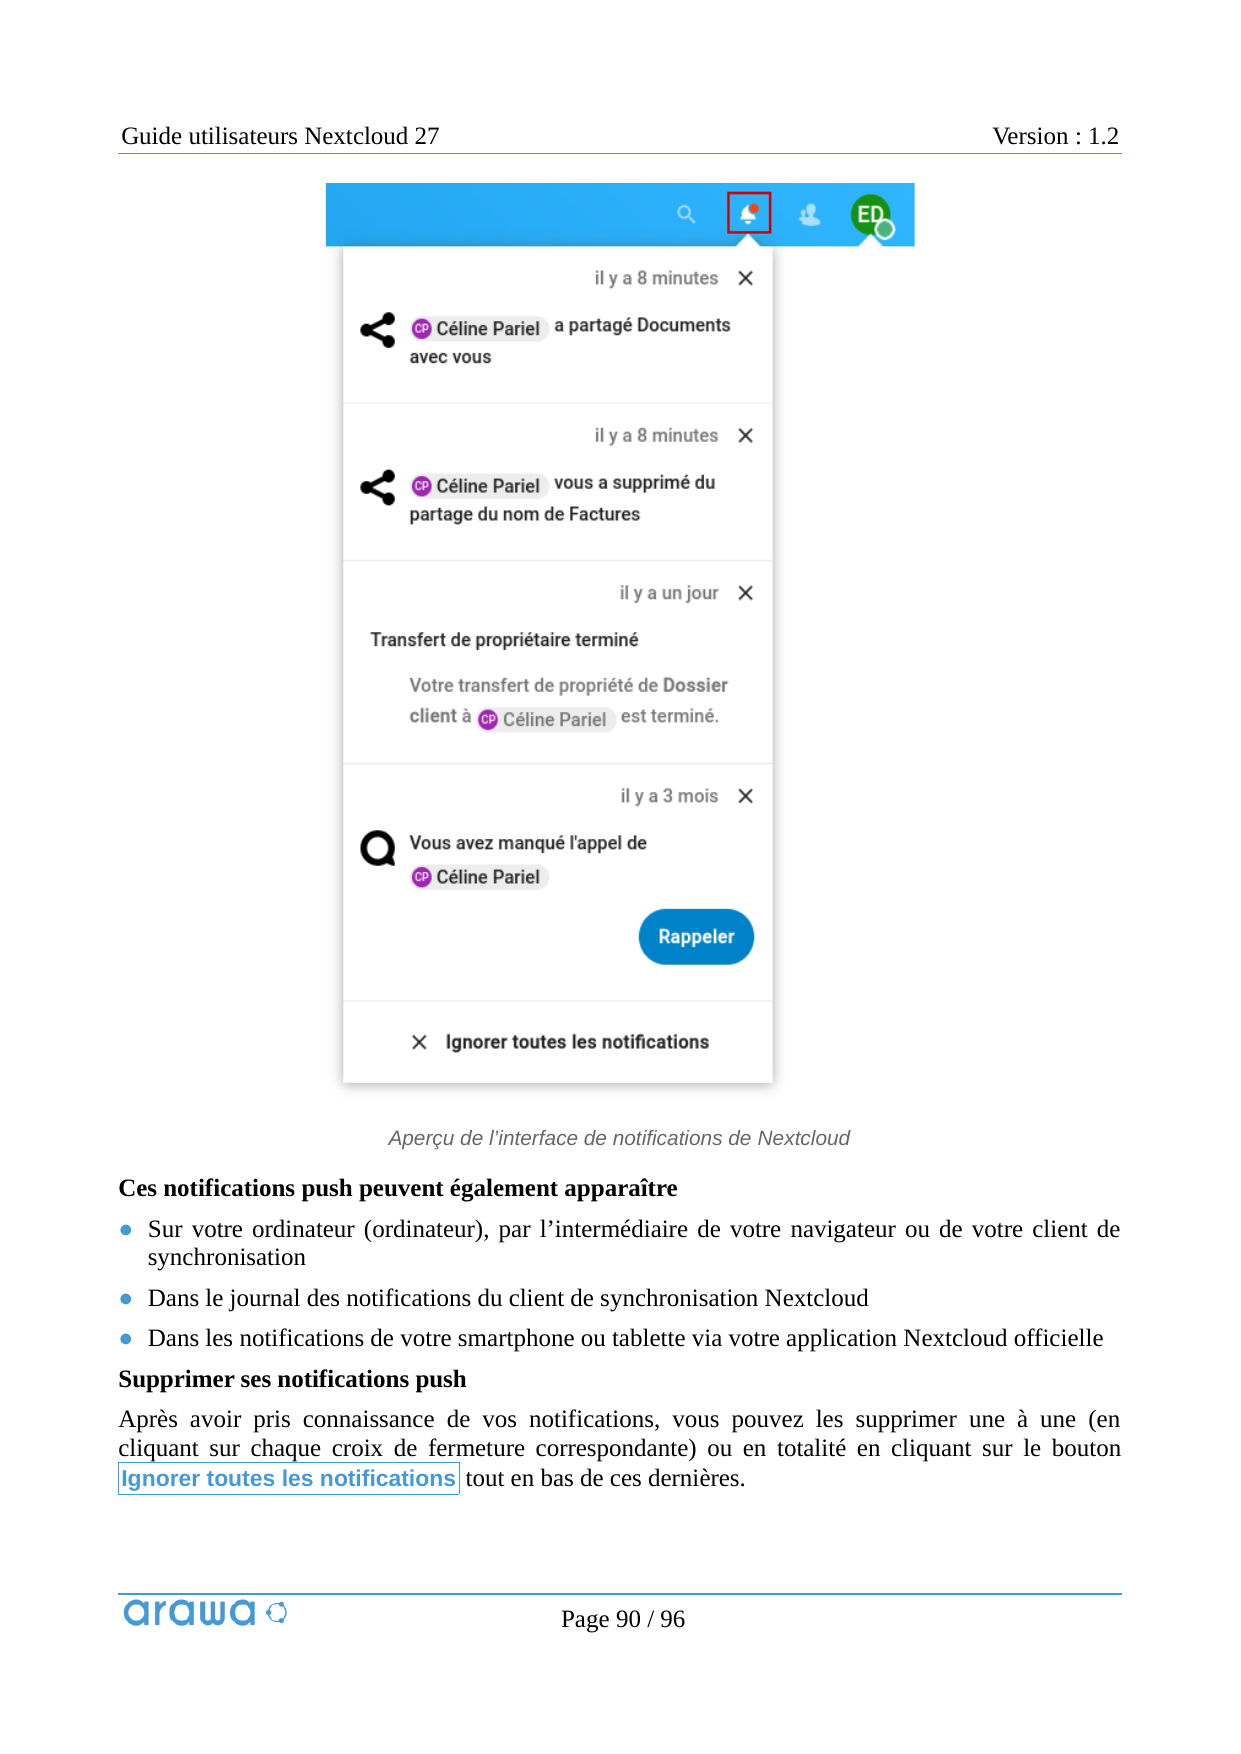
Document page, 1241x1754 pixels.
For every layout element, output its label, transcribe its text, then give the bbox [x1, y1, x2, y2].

picture [121, 1597, 290, 1628]
text Après avoir pris connaissance de vos notifications, vous pouvez les supprimer une à une (en cliquant sur chaque croix de fermeture correspondante) ou en totalité en cliquant sur le bouton Ignorer toutes les notifications tout en bas de ces dernières. [118, 1404, 1122, 1494]
list Dans le journal des notifications du client de synchronisation Nextcloud [118, 1283, 1122, 1312]
picture [325, 183, 915, 1102]
text Aperçu de l’interface de notifications de Nextcloud [118, 1126, 1122, 1149]
list Dans les notifications de votre smartphone ou tablette via votre application Nextcloud officielle [118, 1323, 1122, 1352]
text Supprimer ses notifications push [118, 1364, 1122, 1393]
text Ces notifications push peuvent également apparaître [118, 1173, 1122, 1202]
list Sur votre ordinateur (ordinateur), par l’intermédiaire de votre navigateur ou de votre client de synchronisation [118, 1214, 1122, 1271]
